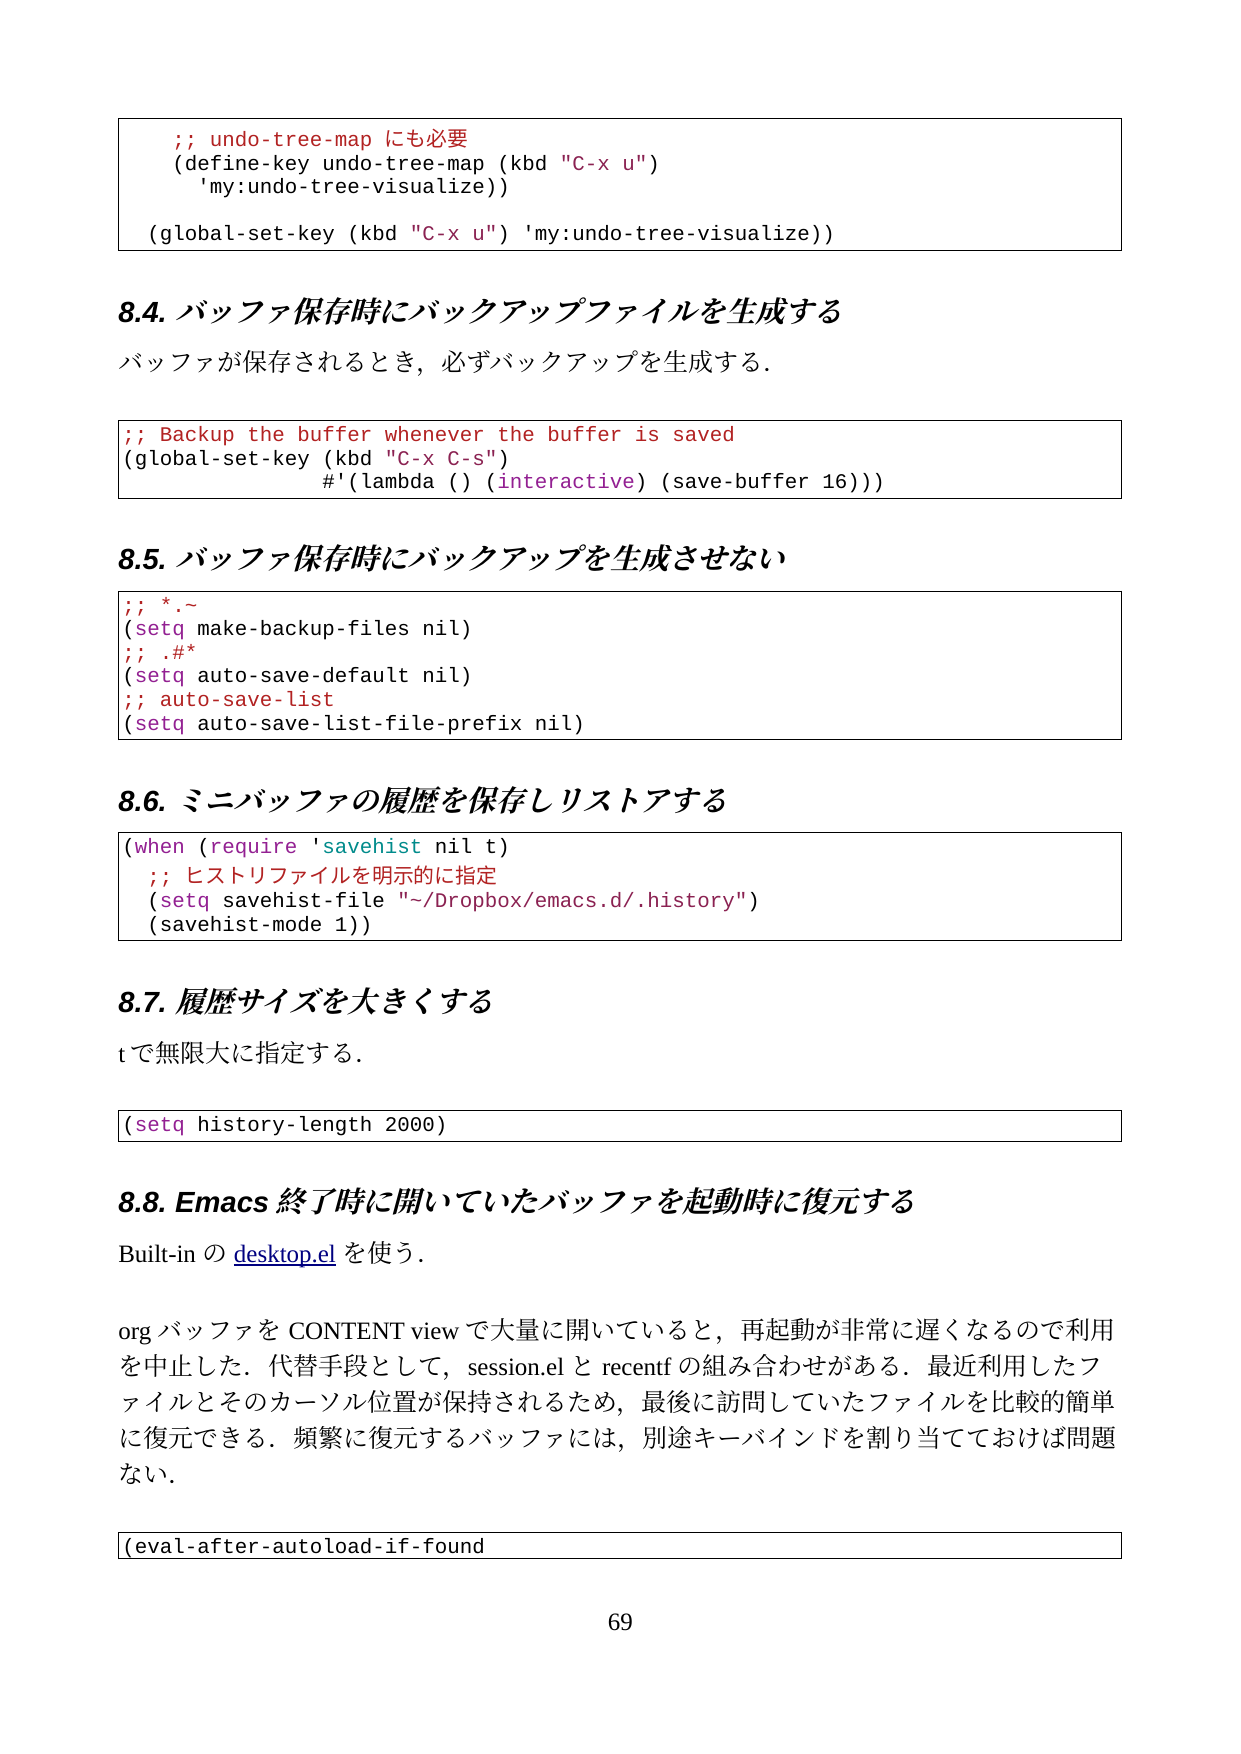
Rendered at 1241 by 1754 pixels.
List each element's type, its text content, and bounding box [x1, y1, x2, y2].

text (setq make-backup-files nil) [119, 614, 1121, 638]
text (eval-after-autoload-if-found [119, 1533, 1121, 1558]
text (define-key undo-tree-map (kbd "C-x u") [119, 148, 1121, 172]
subtitle Emacs終了時に開いていたバッファを起動時に復元する [118, 1179, 1122, 1221]
text ;; undo-tree-map にも必要 [119, 119, 1121, 148]
text org バッファを CONTENT view で大量に開いていると，再起動が非常に遅くなるので利用を中止した．代替手段として，session.el と recentf の組み合わせがある．最近利用したファイルとそのカーソル位置が保持されるため，最後に訪問していたファイルを比較的簡単に復元できる．頻繁に復元するバッファには，別途キーバインドを割り当てておけば問題ない． [118, 1311, 1122, 1519]
text (global-set-key (kbd "C-x C-s") [119, 444, 1121, 467]
text (setq auto-save-default nil) [119, 662, 1121, 685]
subtitle バッファ保存時にバックアップを生成させない [118, 536, 1122, 578]
text (savehist-mode 1)) [119, 910, 1121, 940]
text ;; Backup the buffer whenever the buffer is saved [119, 421, 1121, 444]
text (setq auto-save-list-file-prefix nil) [119, 709, 1121, 739]
text ;; *.~ [119, 592, 1121, 614]
text 'my:undo-tree-visualize)) [119, 172, 1121, 196]
text バッファが保存されるとき，必ずバックアップを生成する． [118, 343, 1122, 407]
text ;; ヒストリファイルを明示的に指定 [119, 856, 1121, 886]
text (when (require 'savehist nil t) [119, 833, 1121, 856]
text (setq savehist-file "~/Dropbox/emacs.d/.history") [119, 886, 1121, 910]
subtitle ミニバッファの履歴を保存しリストアする [118, 778, 1122, 820]
subtitle 履歴サイズを大きくする [118, 979, 1122, 1021]
text Built-in の desktop.el を使う． [118, 1234, 1122, 1298]
text (global-set-key (kbd "C-x u") 'my:undo-tree-visualize)) [119, 219, 1121, 250]
subtitle バッファ保存時にバックアップファイルを生成する [118, 288, 1122, 330]
text ;; auto-save-list [119, 685, 1121, 709]
text tで無限大に指定する． [118, 1033, 1122, 1098]
text ;; .#* [119, 638, 1121, 662]
text #'(lambda () (interactive) (save-buffer 16))) [119, 467, 1121, 498]
text (setq history-length 2000) [119, 1111, 1121, 1141]
